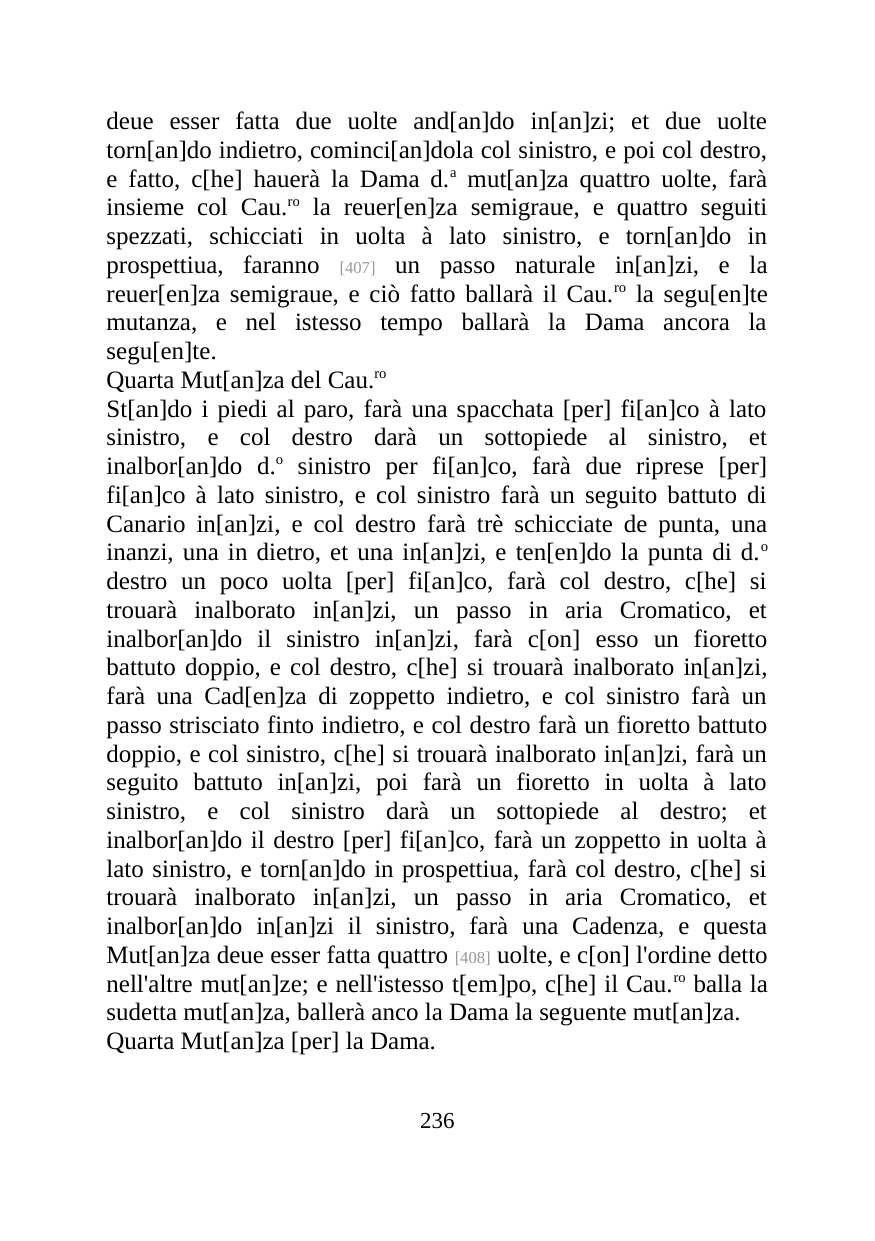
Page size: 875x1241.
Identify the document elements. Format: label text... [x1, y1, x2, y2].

text St[an]do i piedi al paro, farà una spacchata [per] fi[an]co à lato sinistro, e col destro darà un sottopiede al sinistro, et inalbor[an]do d.o sinistro per fi[an]co, farà due riprese [per] fi[an]co à lato sinistro, e col sinistro farà un seguito battuto di Canario in[an]zi, e col destro farà trè schicciate de punta, una inanzi, una in dietro, et una in[an]zi, e ten[en]do la punta di d.o destro un poco uolta [per] fi[an]co, farà col destro, c[he] si trouarà inalborato in[an]zi, un passo in aria Cromatico, et inalbor[an]do il sinistro in[an]zi, farà c[on] esso un fioretto battuto doppio, e col destro, c[he] si trouarà inalborato in[an]zi, farà una Cad[en]za di zoppetto indietro, e col sinistro farà un passo strisciato finto indietro, e col destro farà un fioretto battuto doppio, e col sinistro, c[he] si trouarà inalborato in[an]zi, farà un seguito battuto in[an]zi, poi farà un fioretto in uolta à lato sinistro, e col sinistro darà un sottopiede al destro; et inalbor[an]do il destro [per] fi[an]co, farà un zoppetto in uolta à lato sinistro, e torn[an]do in prospettiua, farà col destro, c[he] si trouarà inalborato in[an]zi, un passo in aria Cromatico, et inalbor[an]do in[an]zi il sinistro, farà una Cadenza, e questa Mut[an]za deue esser fatta quattro [408] uolte, e c[on] l'ordine detto nell'altre mut[an]ze; e nell'istesso t[em]po, c[he] il Cau.ro balla la sudetta mut[an]za, ballerà anco la Dama la seguente mut[an]za. [106, 394, 768, 1026]
text Quarta Mut[an]za [per] la Dama. [106, 1026, 768, 1055]
text Quarta Mut[an]za del Cau.ro [106, 365, 768, 394]
text deue esser fatta due uolte and[an]do in[an]zi; et due uolte torn[an]do indietro, cominci[an]dola col sinistro, e poi col destro, e fatto, c[he] hauerà la Dama d.a mut[an]za quattro uolte, farà insieme col Cau.ro la reuer[en]za semigraue, e quattro seguiti spezzati, schicciati in uolta à lato sinistro, e torn[an]do in prospettiua, faranno [407] un passo naturale in[an]zi, e la reuer[en]za semigraue, e ciò fatto ballarà il Cau.ro la segu[en]te mutanza, e nel istesso tempo ballarà la Dama ancora la segu[en]te. [106, 106, 768, 365]
